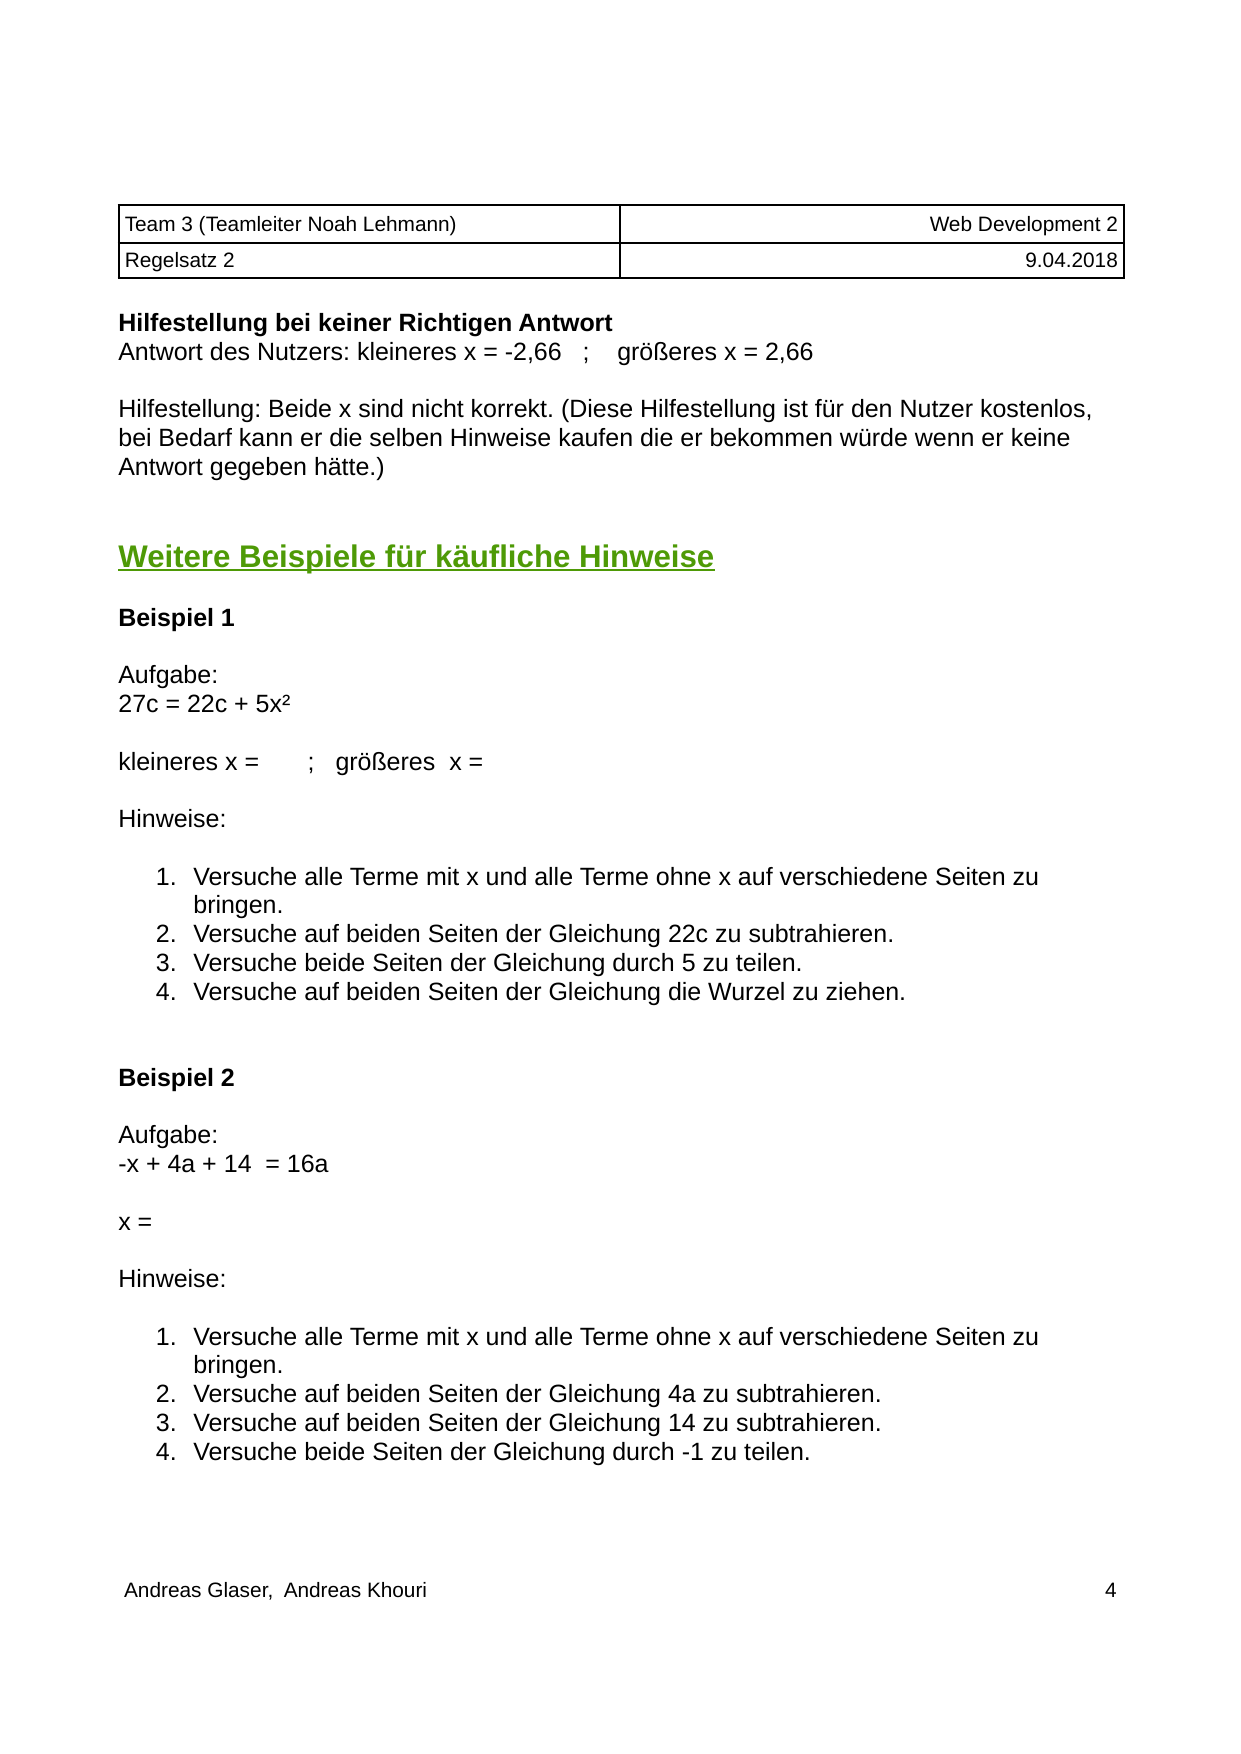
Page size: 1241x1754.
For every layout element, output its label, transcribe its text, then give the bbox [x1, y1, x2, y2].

list Versuche beide Seiten der Gleichung durch -1 zu teilen. [156, 1437, 1122, 1465]
text Hilfestellung: Beide x sind nicht korrekt. (Diese Hilfestellung ist für den Nutzer kostenlos, bei Bedarf kann er die selben Hinweise kaufen die er bekommen würde wenn er keine Antwort gegeben hätte.) [118, 394, 1122, 481]
text Hilfestellung bei keiner Richtigen Antwort [118, 308, 1122, 337]
text Beispiel 2 [118, 1063, 1122, 1092]
text -x + 4a + 14 = 16a [118, 1149, 1122, 1178]
list Versuche alle Terme mit x und alle Terme ohne x auf verschiedene Seiten zu bringen. [156, 1322, 1122, 1379]
list Versuche auf beiden Seiten der Gleichung 14 zu subtrahieren. [156, 1408, 1122, 1437]
text x = [118, 1207, 1122, 1235]
text kleineres x = ; größeres x = [118, 747, 1122, 775]
text Aufgabe: [118, 1120, 1122, 1149]
text Aufgabe: [118, 660, 1122, 689]
list Versuche alle Terme mit x und alle Terme ohne x auf verschiedene Seiten zu bringen. [156, 862, 1122, 919]
list Versuche beide Seiten der Gleichung durch 5 zu teilen. [156, 948, 1122, 977]
text Beispiel 1 [118, 603, 1122, 632]
text Antwort des Nutzers: kleineres x = -2,66 ; größeres x = 2,66 [118, 337, 1122, 366]
list Versuche auf beiden Seiten der Gleichung die Wurzel zu ziehen. [156, 977, 1122, 1005]
text Weitere Beispiele für käufliche Hinweise [118, 538, 1122, 574]
list Versuche auf beiden Seiten der Gleichung 4a zu subtrahieren. [156, 1379, 1122, 1408]
text 27c = 22c + 5x² [118, 689, 1122, 718]
text Hinweise: [118, 1264, 1122, 1293]
list Versuche auf beiden Seiten der Gleichung 22c zu subtrahieren. [156, 919, 1122, 948]
text Hinweise: [118, 804, 1122, 833]
